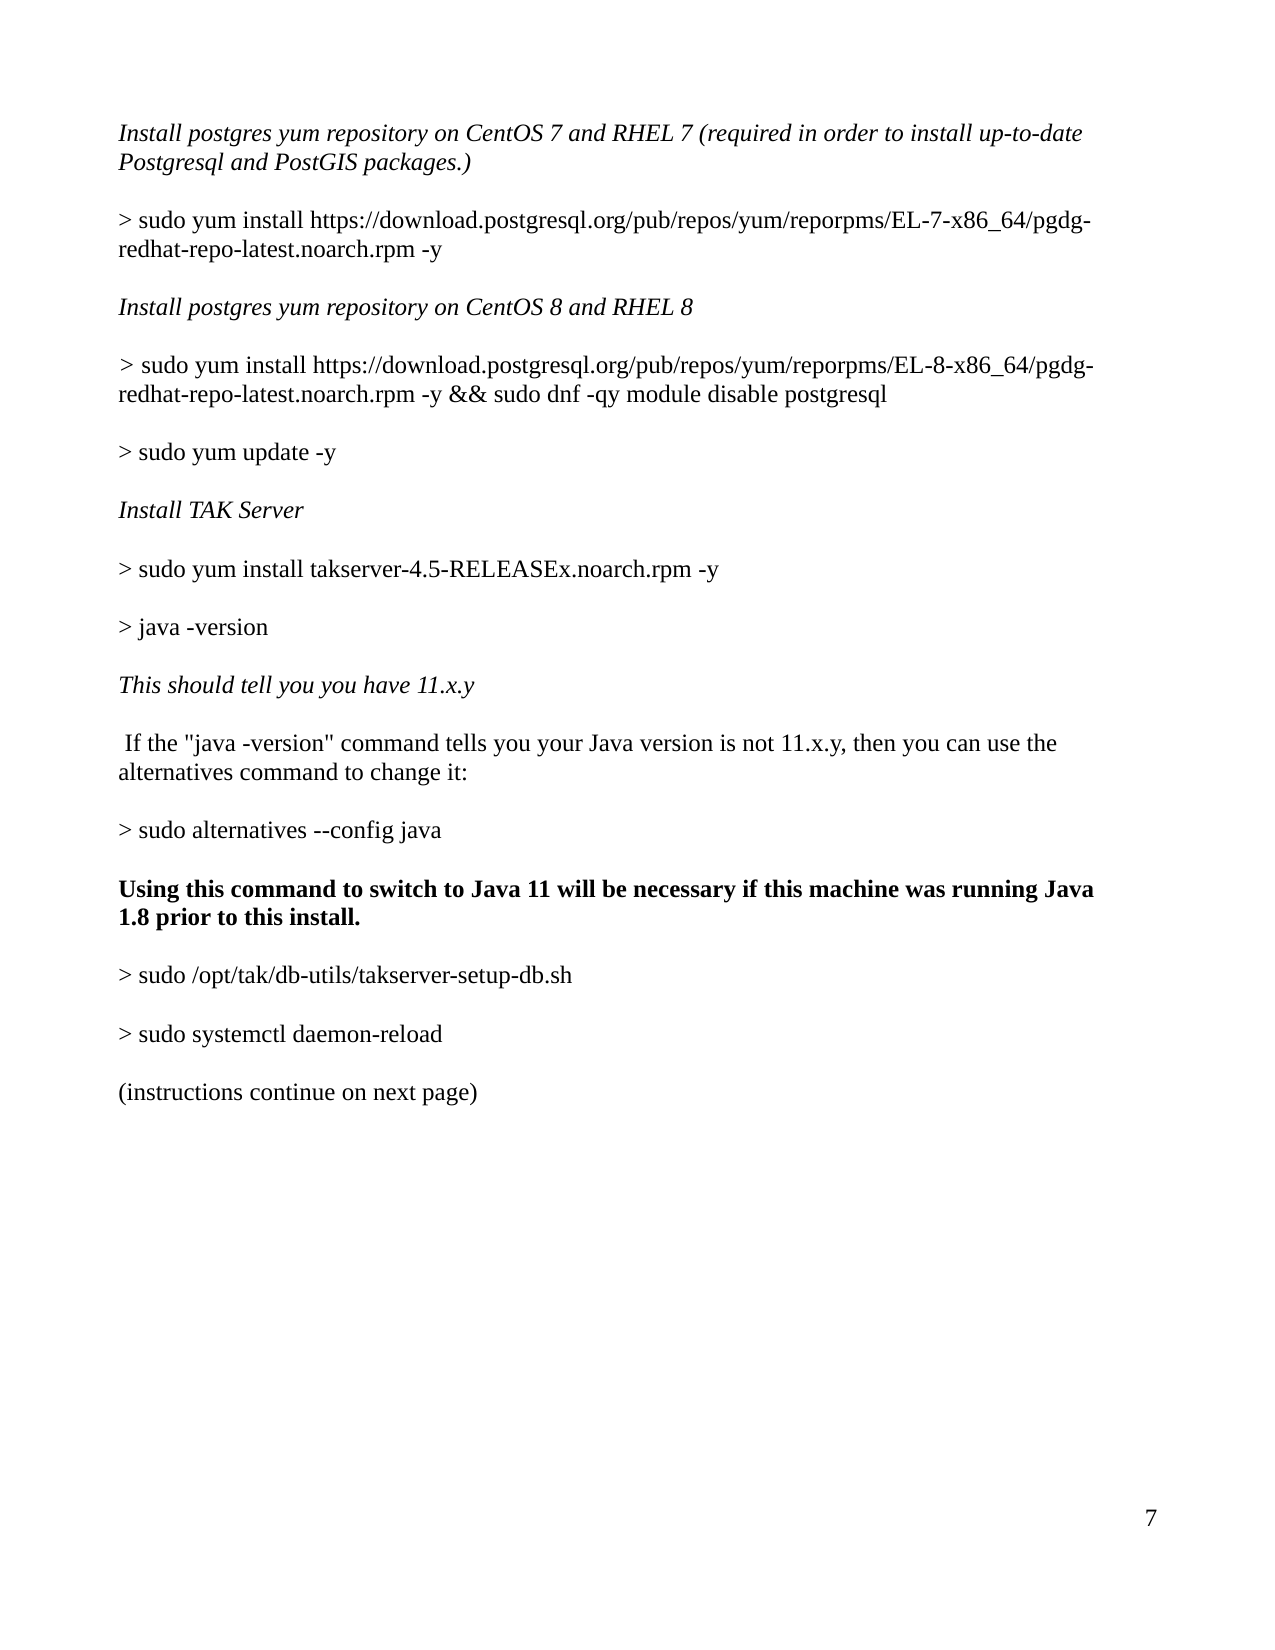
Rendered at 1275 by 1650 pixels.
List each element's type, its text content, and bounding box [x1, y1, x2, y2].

text If the "java -version" command tells you your Java version is not 11.x.y, then you can use the alternatives command to change it: [118, 728, 1098, 786]
text This should tell you you have 11.x.y [118, 670, 1098, 699]
text (instructions continue on next page) [118, 1077, 1098, 1106]
text > sudo yum update -y [118, 437, 1098, 466]
text > sudo alternatives --config java [118, 815, 1098, 844]
text Install postgres yum repository on CentOS 8 and RHEL 8 [118, 292, 1098, 321]
text > sudo /opt/tak/db-utils/takserver-setup-db.sh [118, 961, 1098, 989]
text > sudo systemctl daemon-reload [118, 1019, 1098, 1048]
text > sudo yum install takserver-4.5-RELEASEx.noarch.rpm -y [118, 554, 1098, 582]
text > java -version [118, 612, 1098, 641]
text > sudo yum install https://download.postgresql.org/pub/repos/yum/reporpms/EL-7-x86_64/pgdg-redhat-repo-latest.noarch.rpm -y [118, 205, 1098, 263]
text Install postgres yum repository on CentOS 7 and RHEL 7 (required in order to install up-to-date Postgresql and PostGIS packages.) [118, 118, 1098, 176]
text Using this command to switch to Java 11 will be necessary if this machine was running Java 1.8 prior to this install. [118, 874, 1098, 931]
text > sudo yum install https://download.postgresql.org/pub/repos/yum/reporpms/EL-8-x86_64/pgdg-redhat-repo-latest.noarch.rpm -y && sudo dnf -qy module disable postgresql [118, 350, 1098, 408]
text Install TAK Server [118, 496, 1098, 524]
